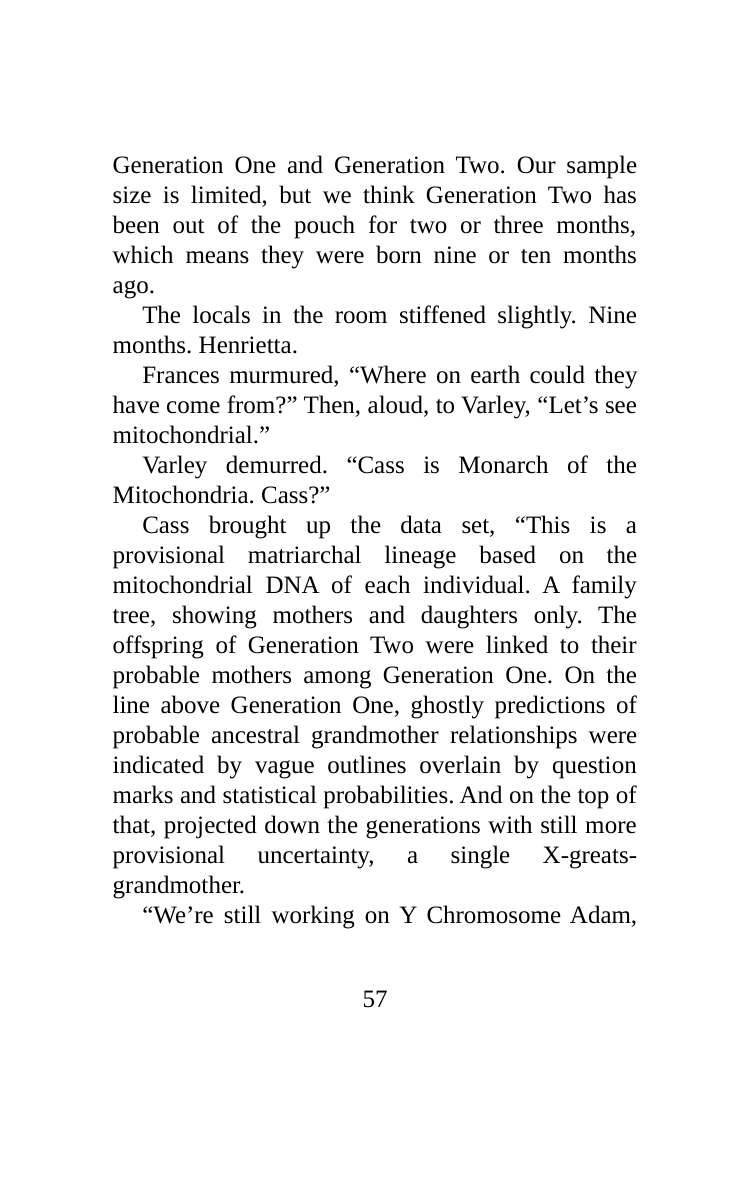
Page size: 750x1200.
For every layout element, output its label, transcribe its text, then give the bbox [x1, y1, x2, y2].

text Cass brought up the data set, “This is a provisional matriarchal lineage based on the mitochondrial DNA of each individual. A family tree, showing mothers and daughters only. The offspring of Generation Two were linked to their probable mothers among Generation One. On the line above Generation One, ghostly predictions of probable ancestral grandmother relationships were indicated by vague outlines overlain by question marks and statistical probabilities. And on the top of that, projected down the generations with still more provisional uncertainty, a single X-greats-grandmother. [112, 510, 637, 900]
text The locals in the room stiffened slightly. Nine months. Henrietta. [112, 300, 637, 360]
text Generation One and Generation Two. Our sample size is limited, but we think Generation Two has been out of the pouch for two or three months, which means they were born nine or ten months ago. [112, 150, 637, 300]
text Frances murmured, “Where on earth could they have come from?” Then, aloud, to Varley, “Let’s see mitochondrial.” [112, 360, 637, 450]
text Varley demurred. “Cass is Monarch of the Mitochondria. Cass?” [112, 450, 637, 510]
text “We’re still working on Y Chromosome Adam, [112, 900, 637, 930]
